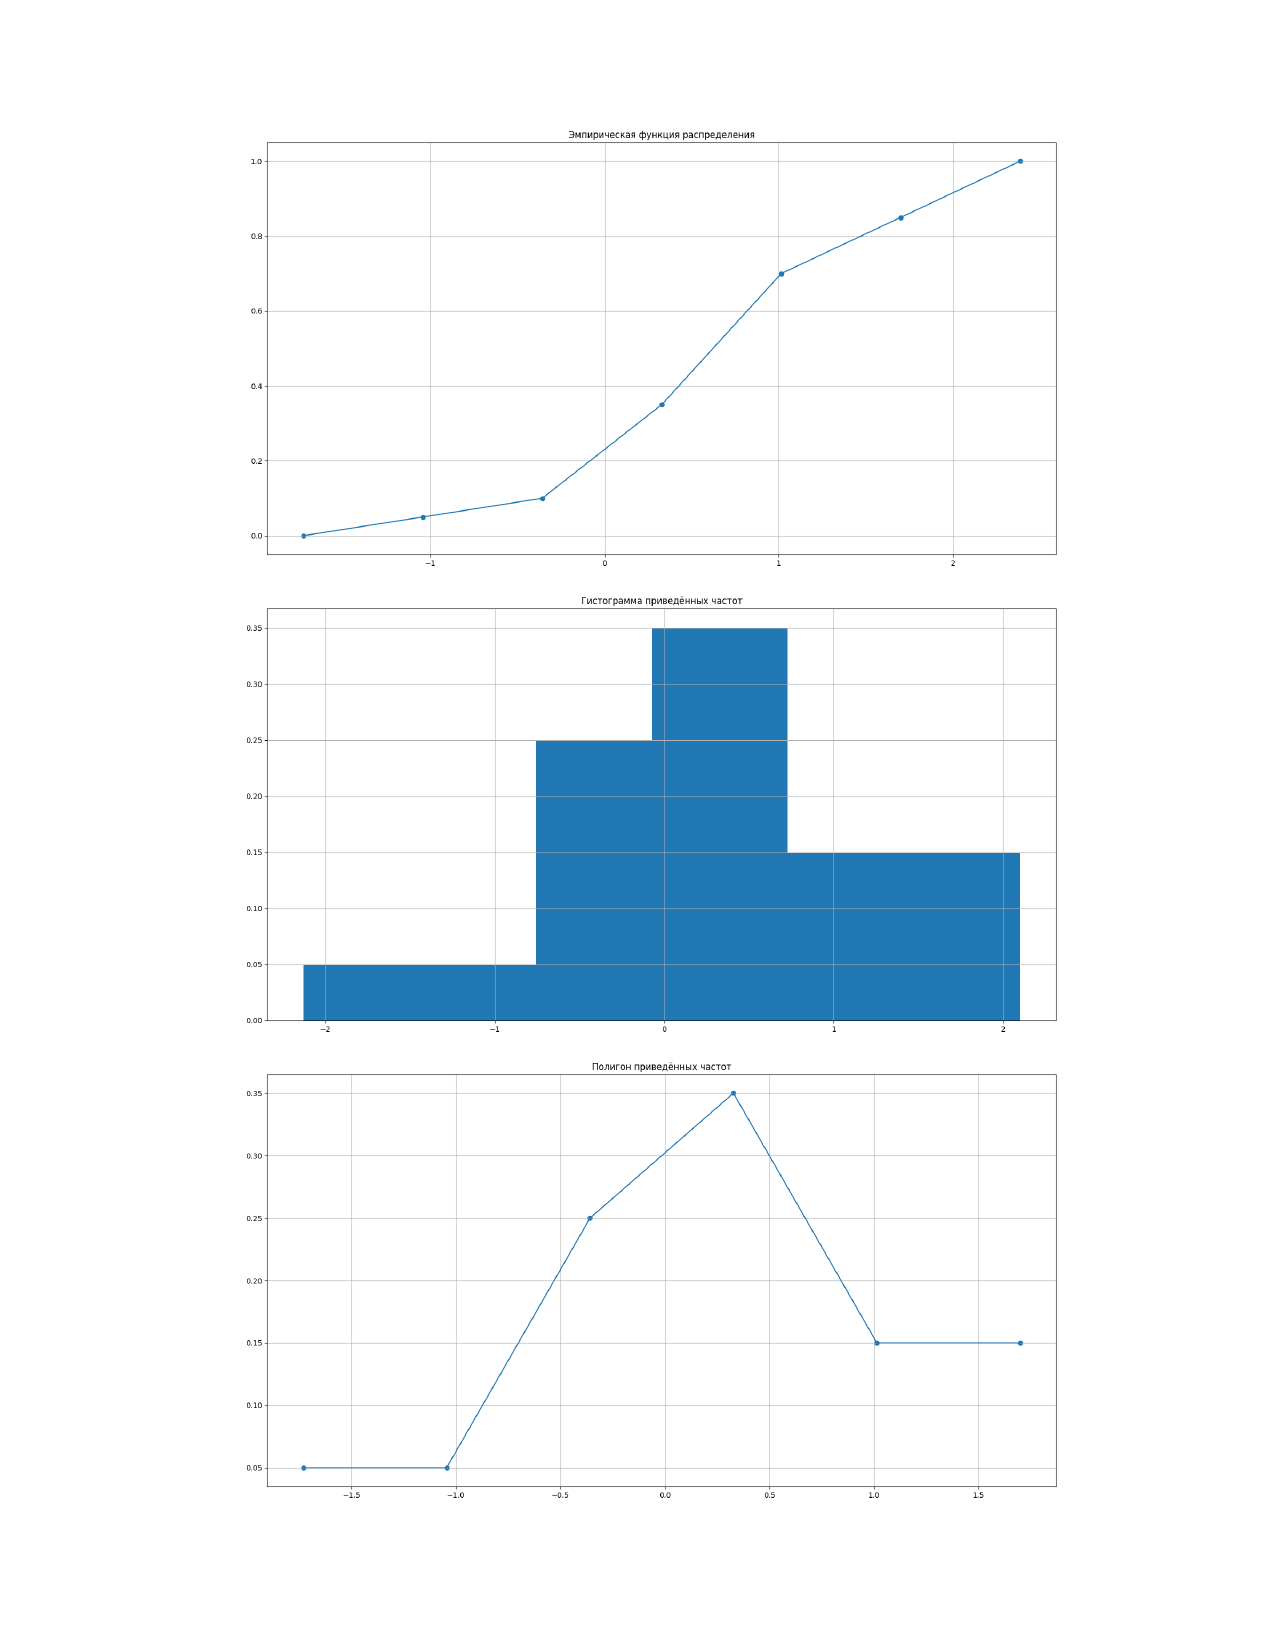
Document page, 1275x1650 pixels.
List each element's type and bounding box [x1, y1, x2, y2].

picture [140, 589, 1157, 1040]
picture [140, 1056, 1157, 1509]
picture [140, 123, 1157, 577]
